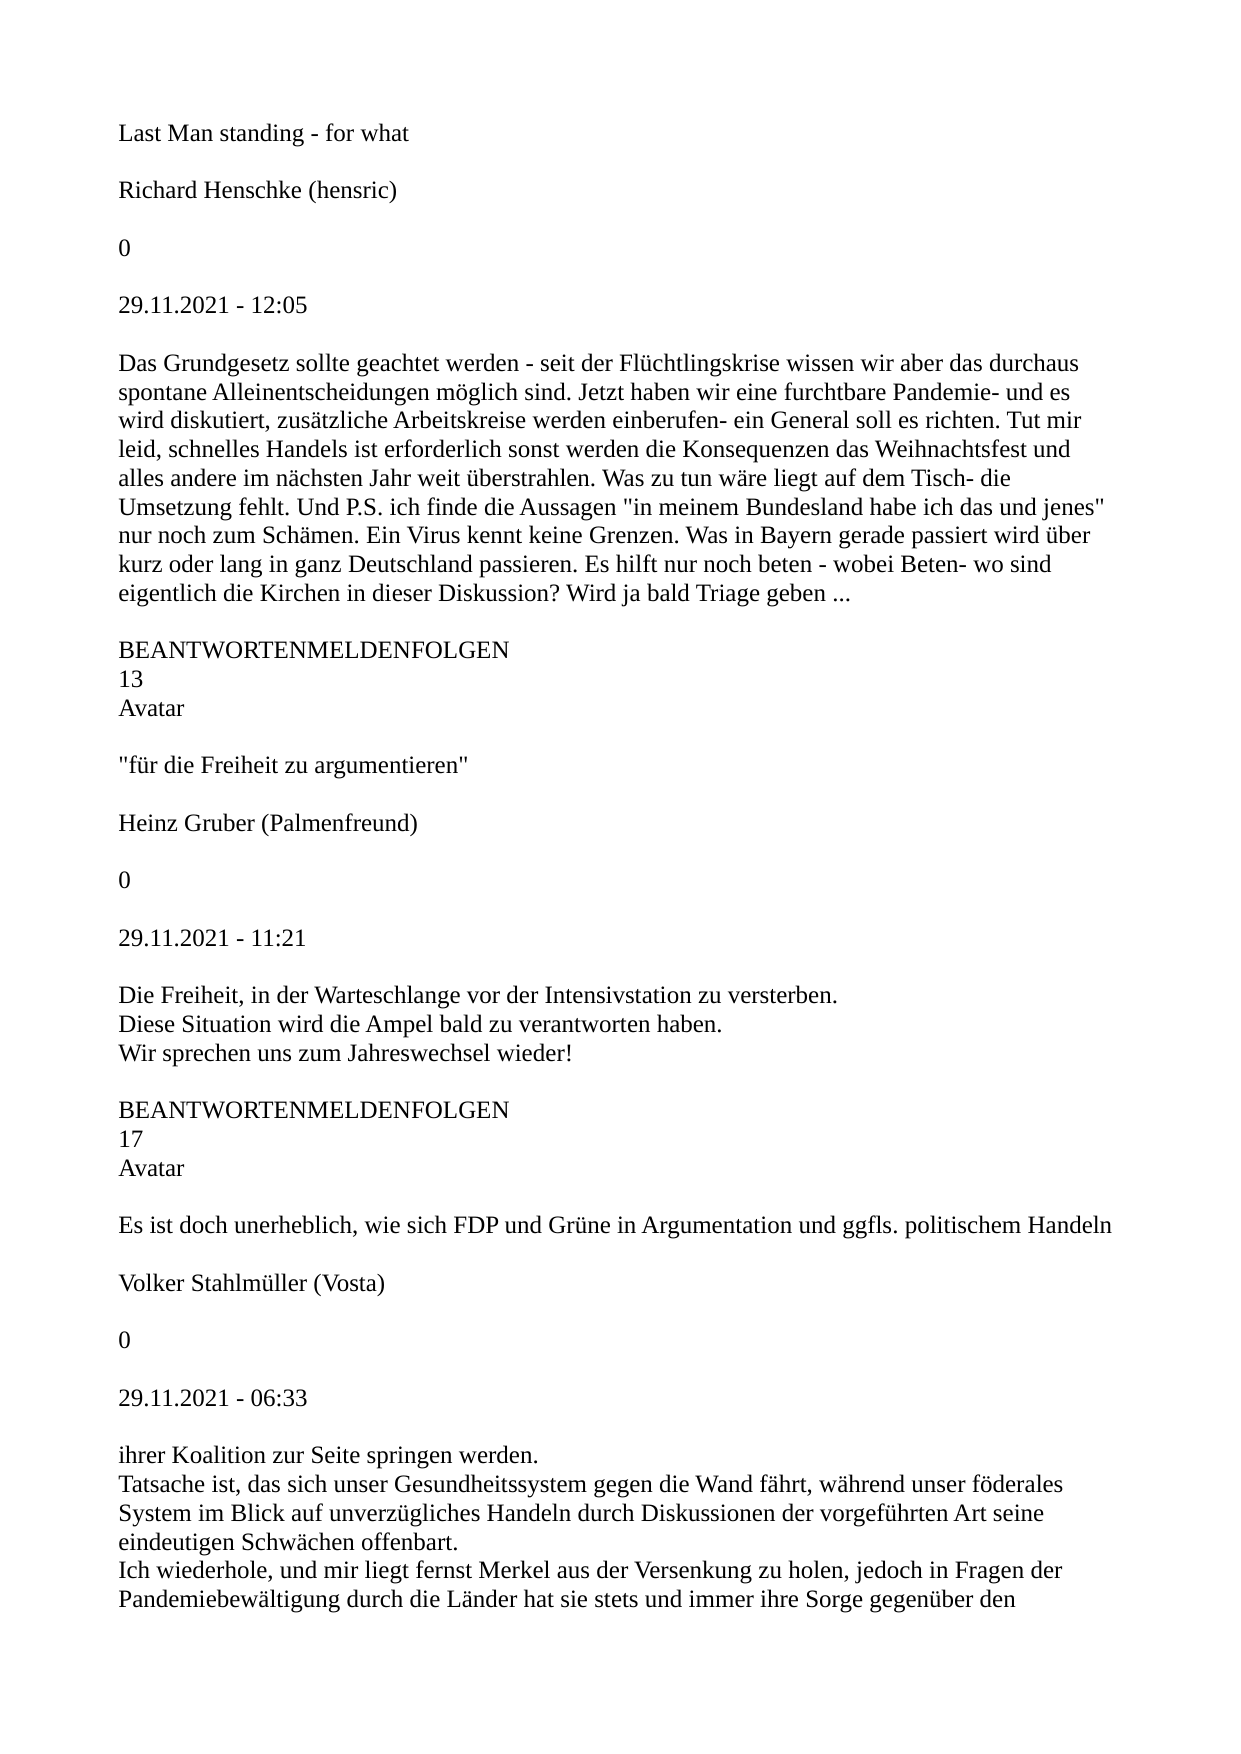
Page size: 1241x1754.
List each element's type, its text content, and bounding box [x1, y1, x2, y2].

text 29.11.2021 - 12:05 [118, 291, 1122, 319]
text Ich wiederhole, und mir liegt fernst Merkel aus der Versenkung zu holen, jedoch in Fragen der Pandemiebewältigung durch die Länder hat sie stets und immer ihre Sorge gegenüber den [118, 1556, 1122, 1613]
text BEANTWORTENMELDENFOLGEN [118, 636, 1122, 664]
text Volker Stahlmüller (Vosta) [118, 1268, 1122, 1297]
text Avatar [118, 693, 1122, 722]
text 0 [118, 866, 1122, 894]
text Das Grundgesetz sollte geachtet werden - seit der Flüchtlingskrise wissen wir aber das durchaus spontane Alleinentscheidungen möglich sind. Jetzt haben wir eine furchtbare Pandemie- und es wird diskutiert, zusätzliche Arbeitskreise werden einberufen- ein General soll es richten. Tut mir leid, schnelles Handels ist erforderlich sonst werden die Konsequenzen das Weihnachtsfest und alles andere im nächsten Jahr weit überstrahlen. Was zu tun wäre liegt auf dem Tisch- die Umsetzung fehlt. Und P.S. ich finde die Aussagen "in meinem Bundesland habe ich das und jenes" nur noch zum Schämen. Ein Virus kennt keine Grenzen. Was in Bayern gerade passiert wird über kurz oder lang in ganz Deutschland passieren. Es hilft nur noch beten - wobei Beten- wo sind eigentlich die Kirchen in dieser Diskussion? Wird ja bald Triage geben ... [118, 348, 1122, 607]
text 29.11.2021 - 06:33 [118, 1383, 1122, 1412]
text Heinz Gruber (Palmenfreund) [118, 808, 1122, 837]
text Last Man standing - for what [118, 118, 1122, 147]
text 0 [118, 1326, 1122, 1354]
text Es ist doch unerheblich, wie sich FDP und Grüne in Argumentation und ggfls. politischem Handeln [118, 1211, 1122, 1239]
text 0 [118, 233, 1122, 262]
text Avatar [118, 1153, 1122, 1182]
text Wir sprechen uns zum Jahreswechsel wieder! [118, 1038, 1122, 1067]
text BEANTWORTENMELDENFOLGEN [118, 1096, 1122, 1124]
text 17 [118, 1124, 1122, 1153]
text Diese Situation wird die Ampel bald zu verantworten haben. [118, 1009, 1122, 1038]
text Richard Henschke (hensric) [118, 176, 1122, 204]
text "für die Freiheit zu argumentieren" [118, 751, 1122, 779]
text ihrer Koalition zur Seite springen werden. [118, 1441, 1122, 1469]
text Die Freiheit, in der Warteschlange vor der Intensivstation zu versterben. [118, 981, 1122, 1009]
text Tatsache ist, das sich unser Gesundheitssystem gegen die Wand fährt, während unser föderales System im Blick auf unverzügliches Handeln durch Diskussionen der vorgeführten Art seine eindeutigen Schwächen offenbart. [118, 1469, 1122, 1556]
text 13 [118, 664, 1122, 693]
text 29.11.2021 - 11:21 [118, 923, 1122, 952]
